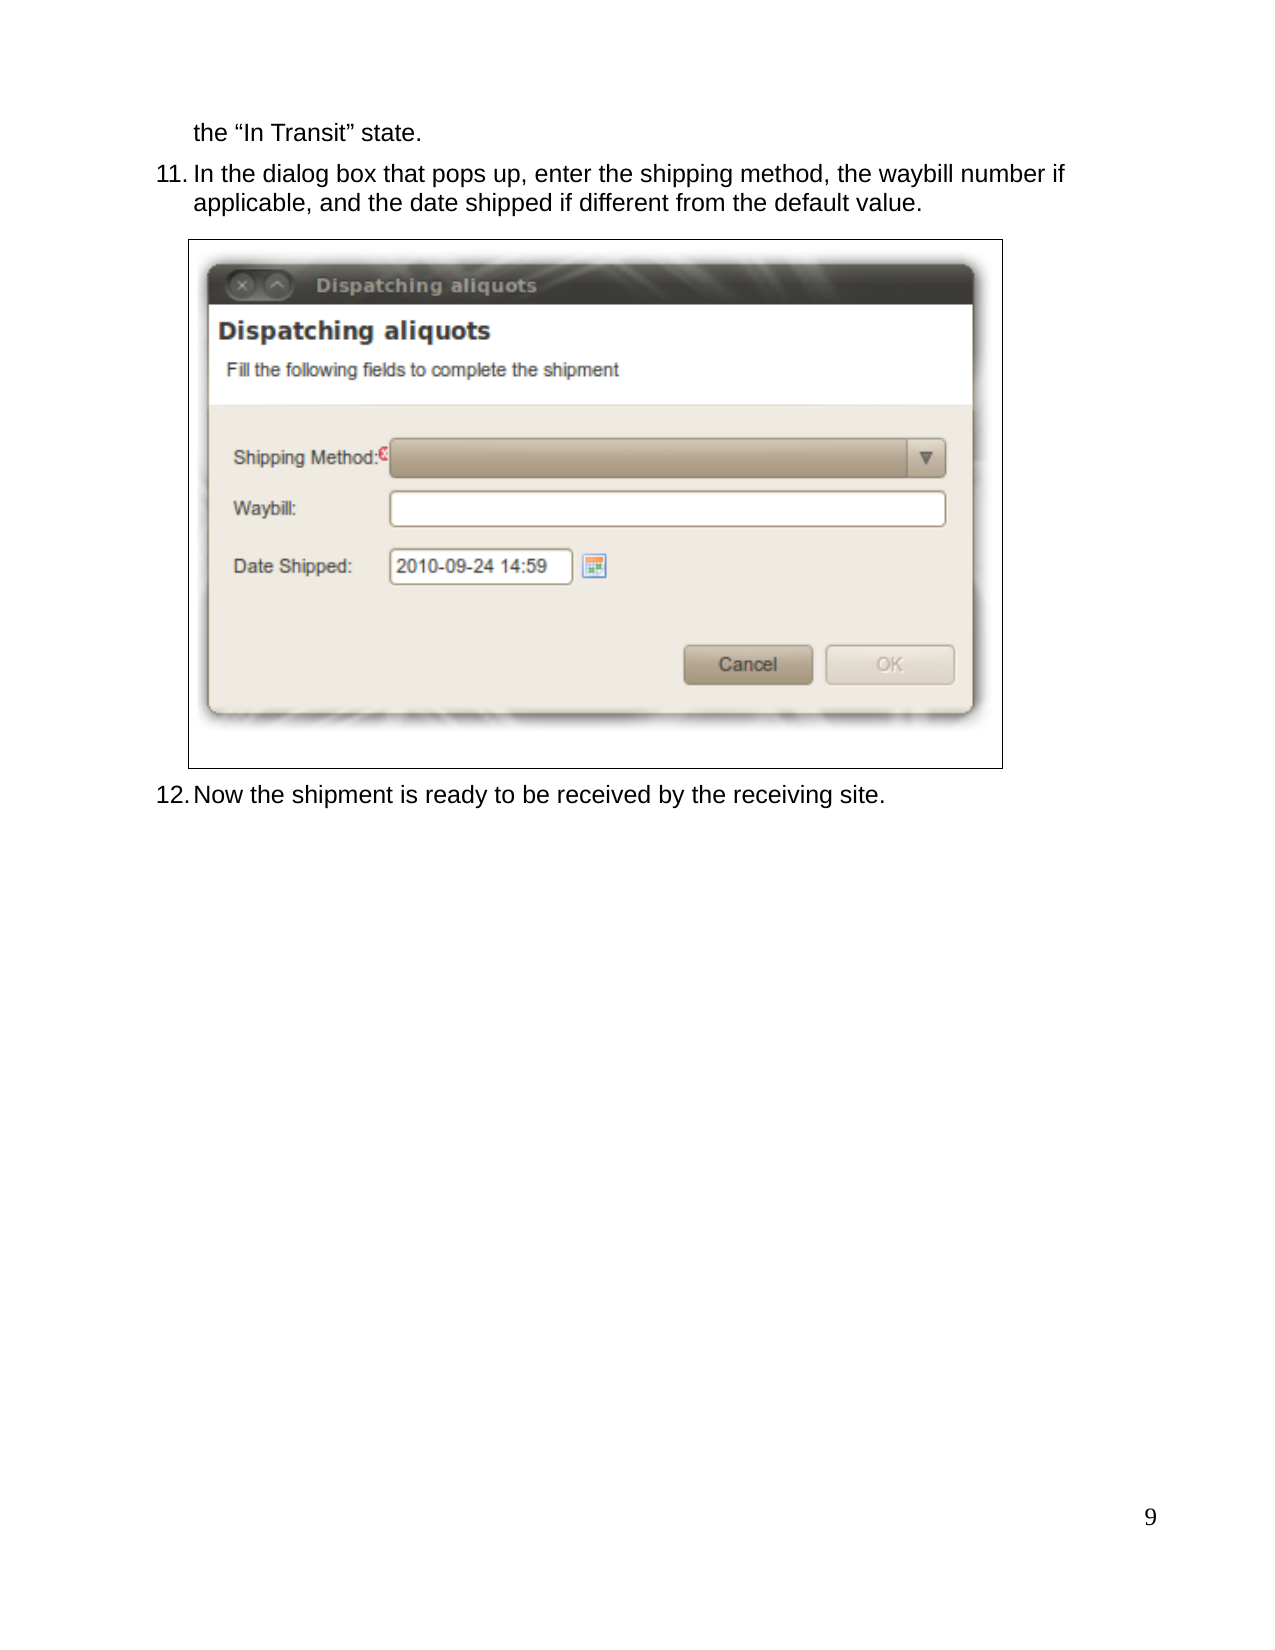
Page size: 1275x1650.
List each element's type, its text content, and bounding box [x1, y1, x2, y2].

list [189, 240, 1002, 768]
list In the dialog box that pops up, enter the shipping method, the waybill number if applicable, and the date shipped if different from the default value. [156, 159, 1157, 217]
list the “In Transit” state. [156, 118, 1157, 147]
list Now the shipment is ready to be received by the receiving site. [156, 229, 1157, 809]
picture [197, 247, 994, 731]
